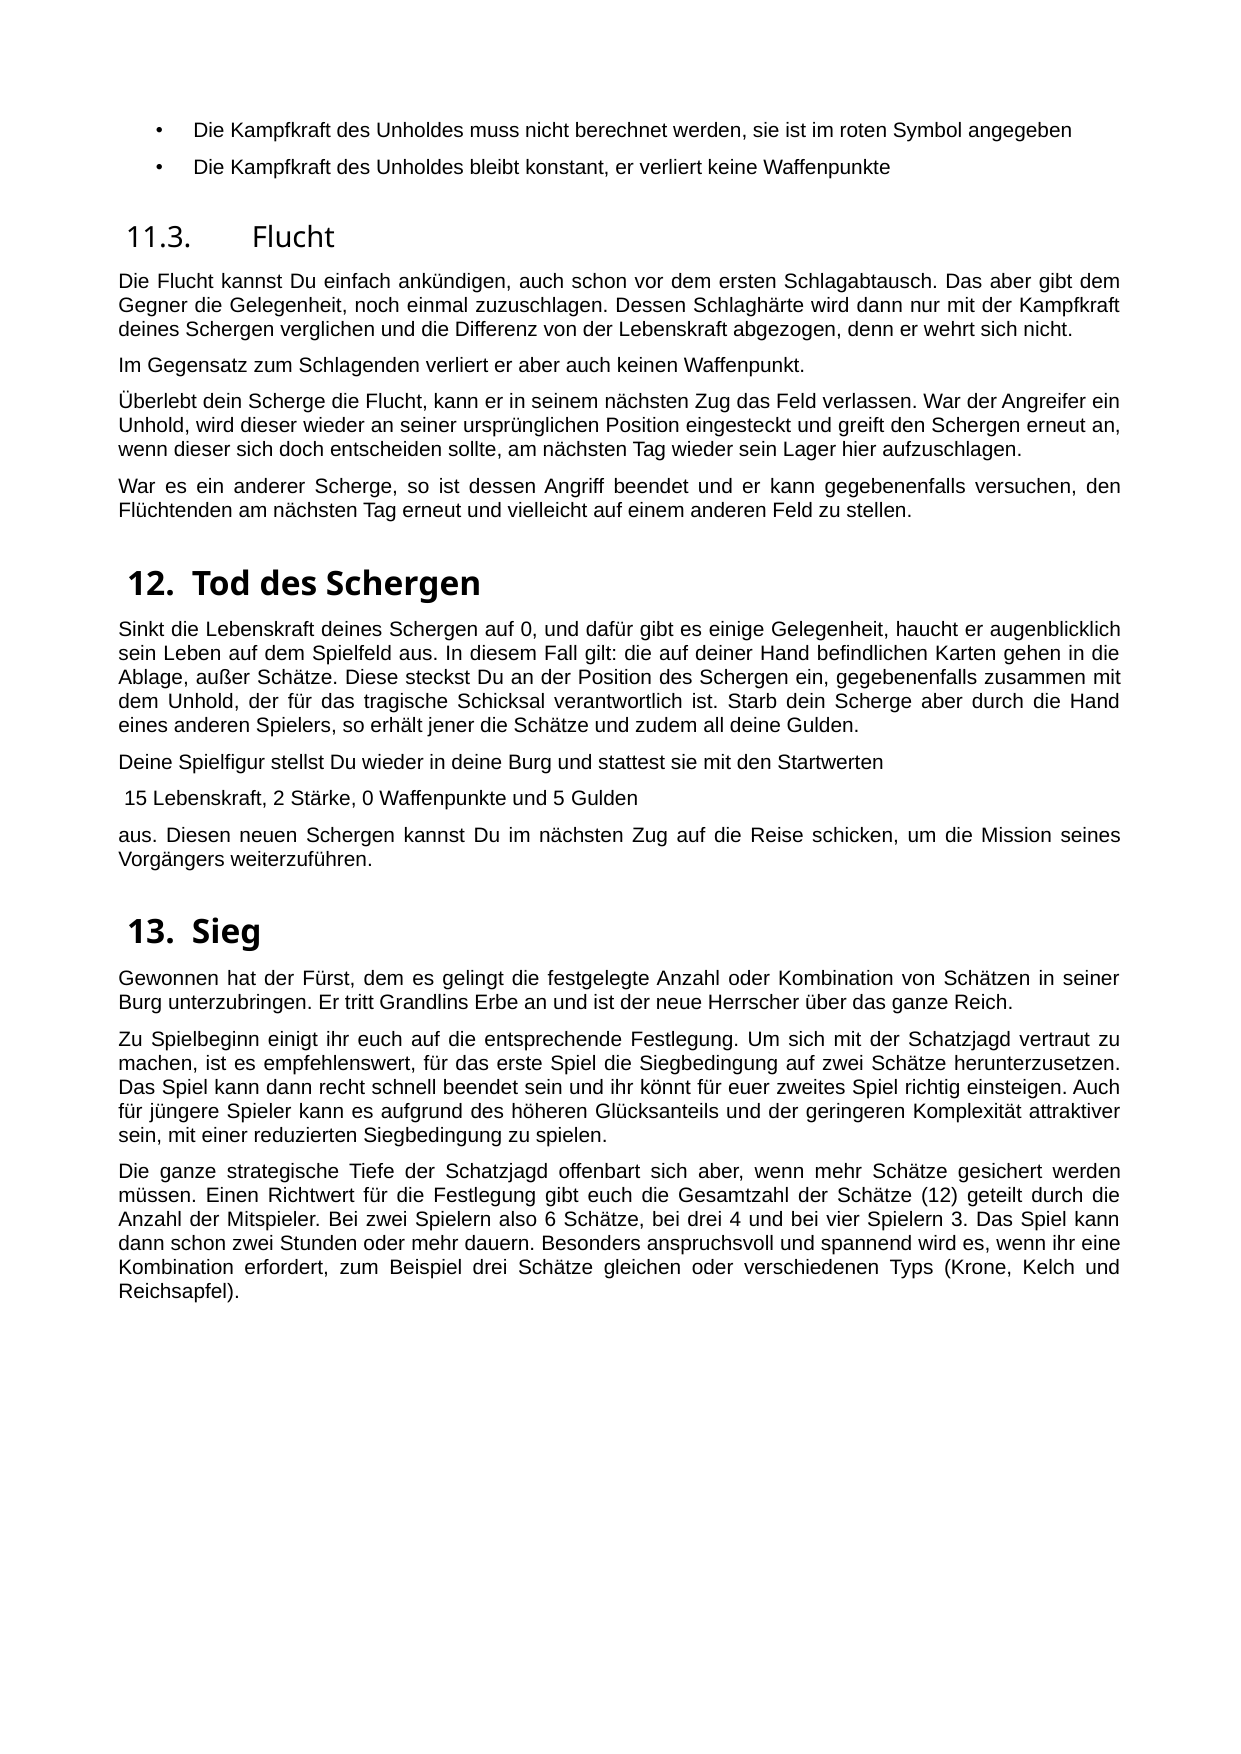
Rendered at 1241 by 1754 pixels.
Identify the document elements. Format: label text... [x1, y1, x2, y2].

text Deine Spielfigur stellst Du wieder in deine Burg und stattest sie mit den Startwerten [118, 749, 1122, 773]
list Die Kampfkraft des Unholdes muss nicht berechnet werden, sie ist im roten Symbol angegeben [156, 118, 1122, 142]
subtitle Flucht [118, 216, 1122, 256]
text Die ganze strategische Tiefe der Schatzjagd offenbart sich aber, wenn mehr Schätze gesichert werden müssen. Einen Richtwert für die Festlegung gibt euch die Gesamtzahl der Schätze (12) geteilt durch die Anzahl der Mitspieler. Bei zwei Spielern also 6 Schätze, bei drei 4 und bei vier Spielern 3. Das Spiel kann dann schon zwei Stunden oder mehr dauern. Besonders anspruchsvoll und spannend wird es, wenn ihr eine Kombination erfordert, zum Beispiel drei Schätze gleichen oder verschiedenen Typs (Krone, Kelch und Reichsapfel). [118, 1159, 1122, 1303]
list Die Kampfkraft des Unholdes bleibt konstant, er verliert keine Waffenpunkte [156, 155, 1122, 179]
text Die Flucht kannst Du einfach ankündigen, auch schon vor dem ersten Schlagabtausch. Das aber gibt dem Gegner die Gelegenheit, noch einmal zuzuschlagen. Dessen Schlaghärte wird dann nur mit der Kampfkraft deines Schergen verglichen und die Differenz von der Lebenskraft abgezogen, denn er wehrt sich nicht. [118, 268, 1122, 340]
text Gewonnen hat der Fürst, dem es gelingt die festgelegte Anzahl oder Kombination von Schätzen in seiner Burg unterzubringen. Er tritt Grandlins Erbe an und ist der neue Herrscher über das ganze Reich. [118, 966, 1122, 1014]
text aus. Diesen neuen Schergen kannst Du im nächsten Zug auf die Reise schicken, um die Mission seines Vorgängers weiterzuführen. [118, 822, 1122, 870]
text Sinkt die Lebenskraft deines Schergen auf 0, und dafür gibt es einige Gelegenheit, haucht er augenblicklich sein Leben auf dem Spielfeld aus. In diesem Fall gilt: die auf deiner Hand befindlichen Karten gehen in die Ablage, außer Schätze. Diese steckst Du an der Position des Schergen ein, gegebenenfalls zusammen mit dem Unhold, der für das tragische Schicksal verantwortlich ist. Starb dein Scherge aber durch die Hand eines anderen Spielers, so erhält jener die Schätze und zudem all deine Gulden. [118, 617, 1122, 737]
text Zu Spielbeginn einigt ihr euch auf die entsprechende Festlegung. Um sich mit der Schatzjagd vertraut zu machen, ist es empfehlenswert, für das erste Spiel die Siegbedingung auf zwei Schätze herunterzusetzen. Das Spiel kann dann recht schnell beendet sein und ihr könnt für euer zweites Spiel richtig einsteigen. Auch für jüngere Spieler kann es aufgrund des höheren Glücksanteils und der geringeren Komplexität attraktiver sein, mit einer reduzierten Siegbedingung zu spielen. [118, 1027, 1122, 1146]
text War es ein anderer Scherge, so ist dessen Angriff beendet und er kann gegebenenfalls versuchen, den Flüchtenden am nächsten Tag erneut und vielleicht auf einem anderen Feld zu stellen. [118, 474, 1122, 522]
subtitle Sieg [118, 908, 1122, 954]
subtitle Tod des Schergen [118, 559, 1122, 605]
text Im Gegensatz zum Schlagenden verliert er aber auch keinen Waffenpunkt. [118, 353, 1122, 377]
text 15 Lebenskraft, 2 Stärke, 0 Waffenpunkte und 5 Gulden [118, 786, 1122, 810]
text Überlebt dein Scherge die Flucht, kann er in seinem nächsten Zug das Feld verlassen. War der Angreifer ein Unhold, wird dieser wieder an seiner ursprünglichen Position eingesteckt und greift den Schergen erneut an, wenn dieser sich doch entscheiden sollte, am nächsten Tag wieder sein Lager hier aufzuschlagen. [118, 389, 1122, 461]
